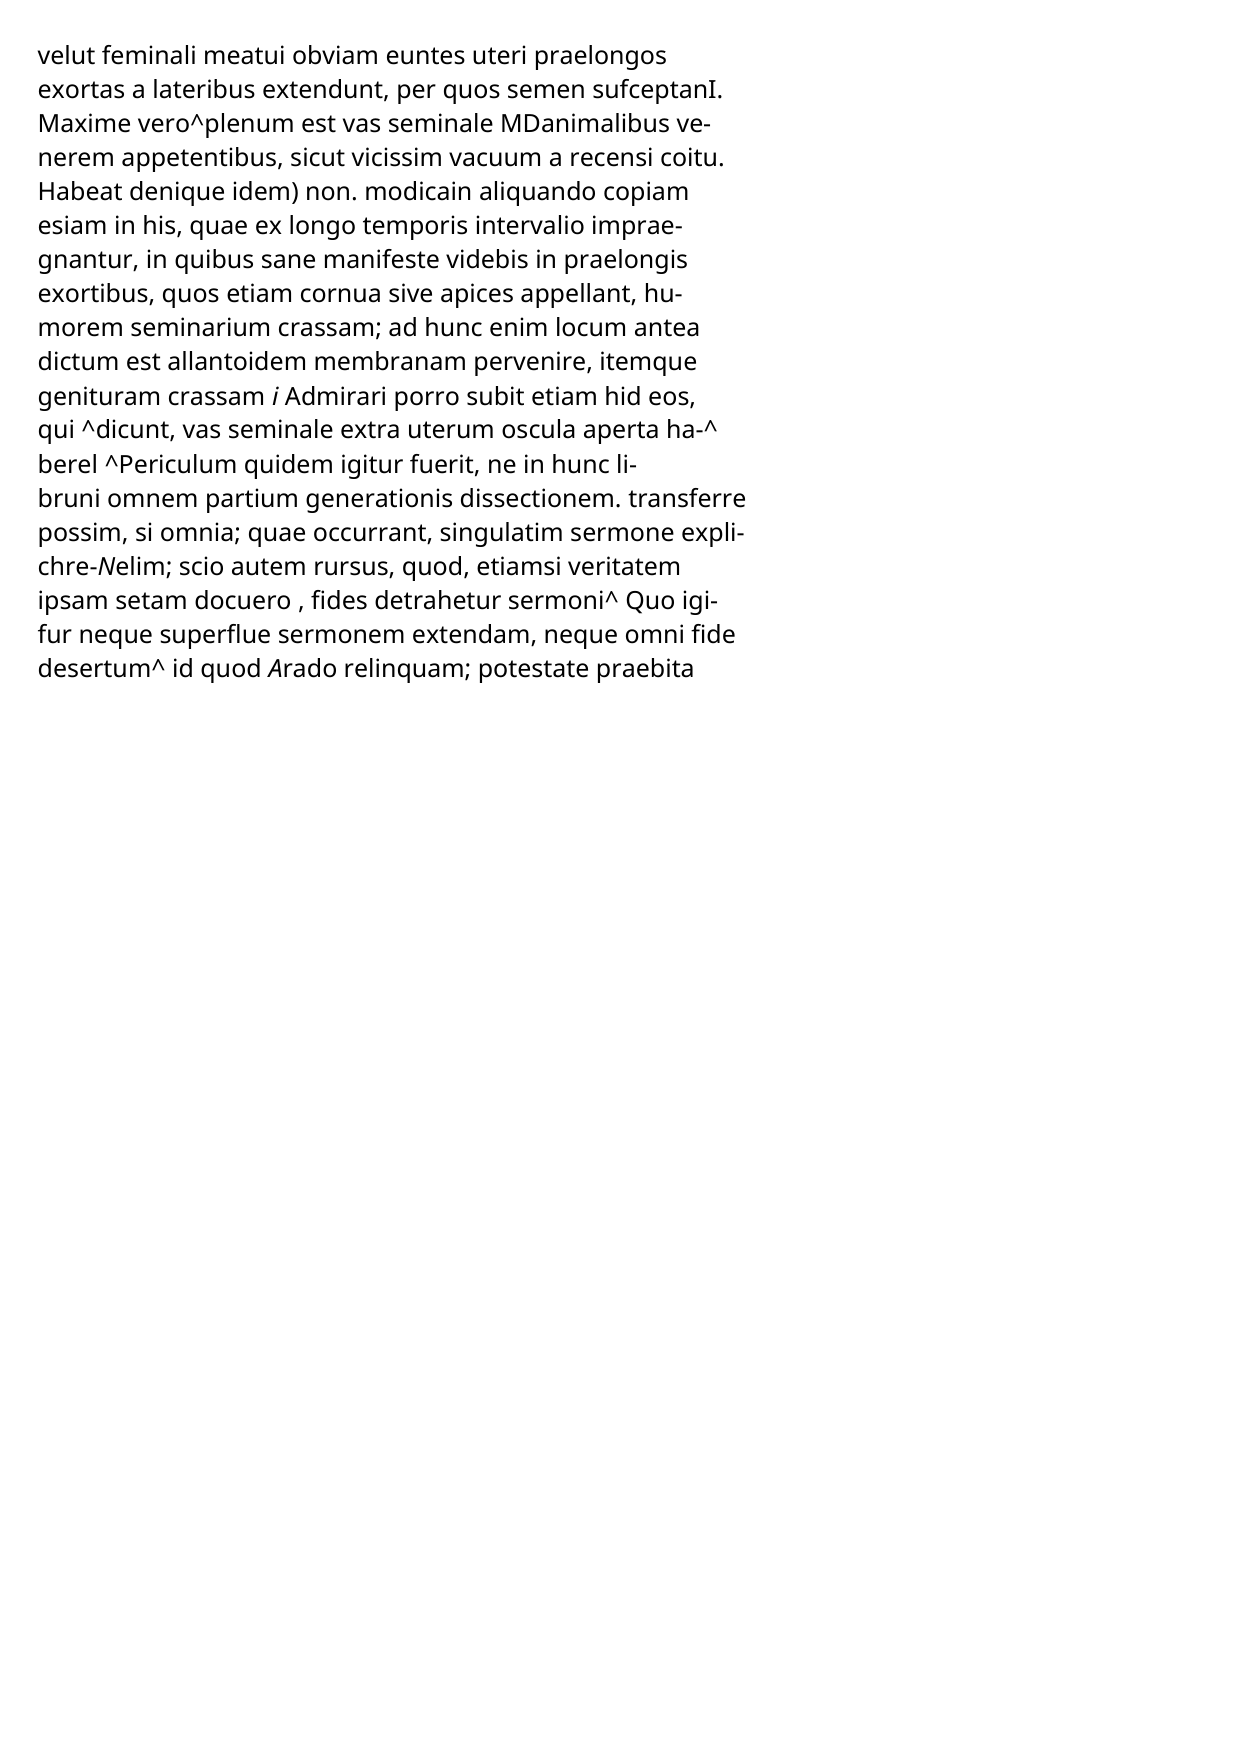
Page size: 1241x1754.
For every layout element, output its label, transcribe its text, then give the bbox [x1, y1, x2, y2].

text velut feminali meatui obviam euntes uteri praelongos exortas a lateribus extendunt, per quos semen sufceptanI. Maxime vero^plenum est vas seminale MDanimalibus ve- nerem appetentibus, sicut vicissim vacuum a recensi coitu. Habeat denique idem) non. modicain aliquando copiam esiam in his, quae ex longo temporis intervalio imprae- gnantur, in quibus sane manifeste videbis in praelongis exortibus, quos etiam cornua sive apices appellant, hu- morem seminarium crassam; ad hunc enim locum antea dictum est allantoidem membranam pervenire, itemque genituram crassam i Admirari porro subit etiam hid eos, qui ^dicunt, vas seminale extra uterum oscula aperta ha-^ berel ^Periculum quidem igitur fuerit, ne in hunc li- bruni omnem partium generationis dissectionem. transferre possim, si omnia; quae occurrant, singulatim sermone expli- chre-Nelim; scio autem rursus, quod, etiamsi veritatem ipsam setam docuero , fides detrahetur sermoni^ Quo igi- fur neque superflue sermonem extendam, neque omni fide desertum^ id quod Arado relinquam; potestate praebita [37, 37, 1203, 685]
